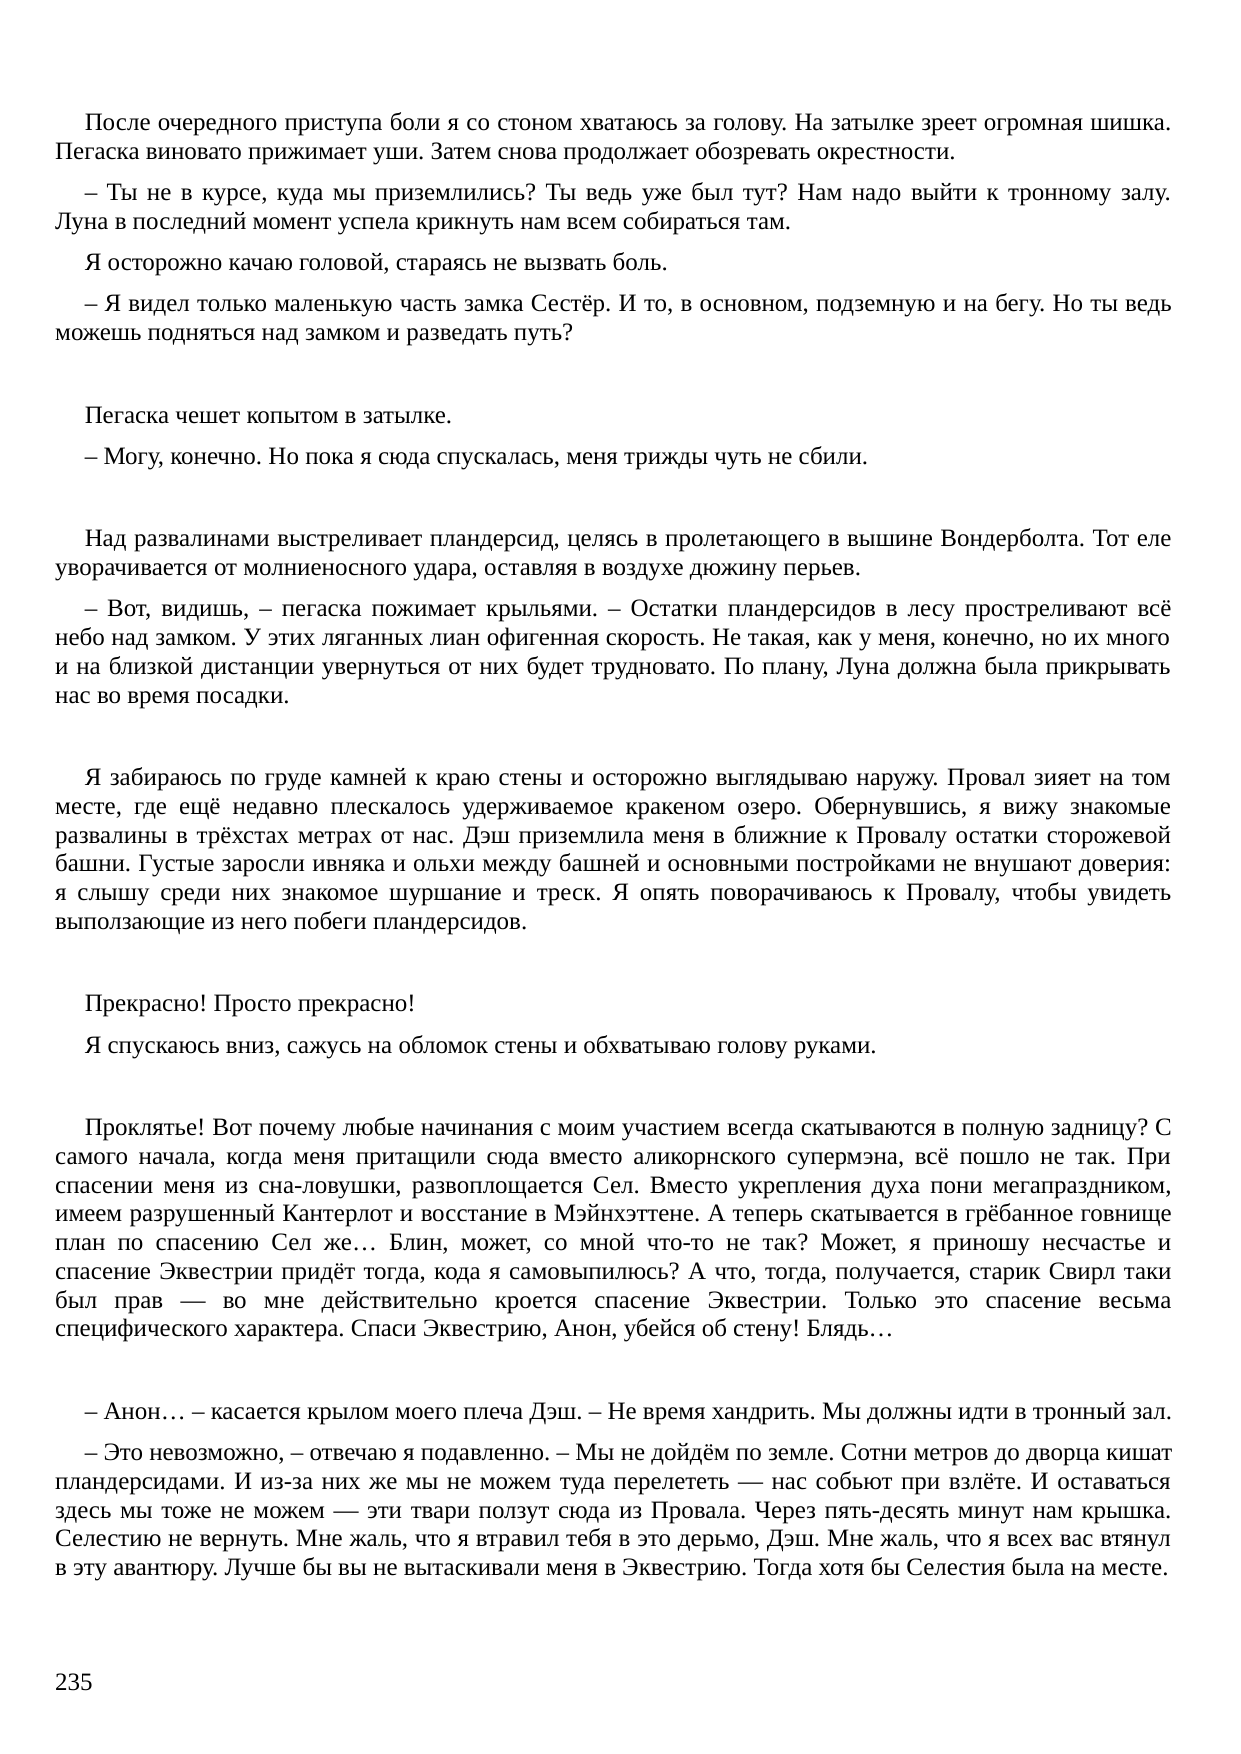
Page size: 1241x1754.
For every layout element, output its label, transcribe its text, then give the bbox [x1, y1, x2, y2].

text Прекрасно! Просто прекрасно! [55, 988, 1173, 1017]
text После очередного приступа боли я со стоном хватаюсь за голову. На затылке зреет огромная шишка. Пегаска виновато прижимает уши. Затем снова продолжает обозревать окрестности. [55, 107, 1173, 165]
text Я забираюсь по груде камней к краю стены и осторожно выглядываю наружу. Провал зияет на том месте, где ещё недавно плескалось удерживаемое кракеном озеро. Обернувшись, я вижу знакомые развалины в трёхстах метрах от нас. Дэш приземлила меня в ближние к Провалу остатки сторожевой башни. Густые заросли ивняка и ольхи между башней и основными постройками не внушают доверия: я слышу среди них знакомое шуршание и треск. Я опять поворачиваюсь к Провалу, чтобы увидеть выползающие из него побеги пландерсидов. [55, 762, 1173, 935]
text Я осторожно качаю головой, стараясь не вызвать боль. [55, 247, 1173, 276]
text – Анон… – касается крылом моего плеча Дэш. – Не время хандрить. Мы должны идти в тронный зал. [55, 1396, 1173, 1425]
text Над развалинами выстреливает пландерсид, целясь в пролетающего в вышине Вондерболта. Тот еле уворачивается от молниеносного удара, оставляя в воздухе дюжину перьев. [55, 523, 1173, 581]
text Я спускаюсь вниз, сажусь на обломок стены и обхватываю голову руками. [55, 1030, 1173, 1058]
text – Вот, видишь, – пегаска пожимает крыльями. – Остатки пландерсидов в лесу простреливают всё небо над замком. У этих ляганных лиан офигенная скорость. Не такая, как у меня, конечно, но их много и на близкой дистанции увернуться от них будет трудновато. По плану, Луна должна была прикрывать нас во время посадки. [55, 593, 1173, 708]
text – Ты не в курсе, куда мы приземлились? Ты ведь уже был тут? Нам надо выйти к тронному залу. Луна в последний момент успела крикнуть нам всем собираться там. [55, 177, 1173, 235]
text Пегаска чешет копытом в затылке. [55, 400, 1173, 428]
text – Я видел только маленькую часть замка Сестёр. И то, в основном, подземную и на бегу. Но ты ведь можешь подняться над замком и разведать путь? [55, 288, 1173, 346]
text – Это невозможно, – отвечаю я подавленно. – Мы не дойдём по земле. Сотни метров до дворца кишат пландерсидами. И из-за них же мы не можем туда перелететь — нас собьют при взлёте. И оставаться здесь мы тоже не можем — эти твари ползут сюда из Провала. Через пять-десять минут нам крышка. Селестию не вернуть. Мне жаль, что я втравил тебя в это дерьмо, Дэш. Мне жаль, что я всех вас втянул в эту авантюру. Лучше бы вы не вытаскивали меня в Эквестрию. Тогда хотя бы Селестия была на месте. [55, 1437, 1173, 1581]
text Проклятье! Вот почему любые начинания с моим участием всегда скатываются в полную задницу? С самого начала, когда меня притащили сюда вместо аликорнского супермэна, всё пошло не так. При спасении меня из сна-ловушки, развоплощается Сел. Вместо укрепления духа пони мегапраздником, имеем разрушенный Кантерлот и восстание в Мэйнхэттене. А теперь скатывается в грёбанное говнище план по спасению Сел же… Блин, может, со мной что-то не так? Может, я приношу несчастье и спасение Эквестрии придёт тогда, кода я самовыпилюсь? А что, тогда, получается, старик Свирл таки был прав — во мне действительно кроется спасение Эквестрии. Только это спасение весьма специфического характера. Спаси Эквестрию, Анон, убейся об стену! Блядь… [55, 1112, 1173, 1342]
text – Могу, конечно. Но пока я сюда спускалась, меня трижды чуть не сбили. [55, 441, 1173, 470]
